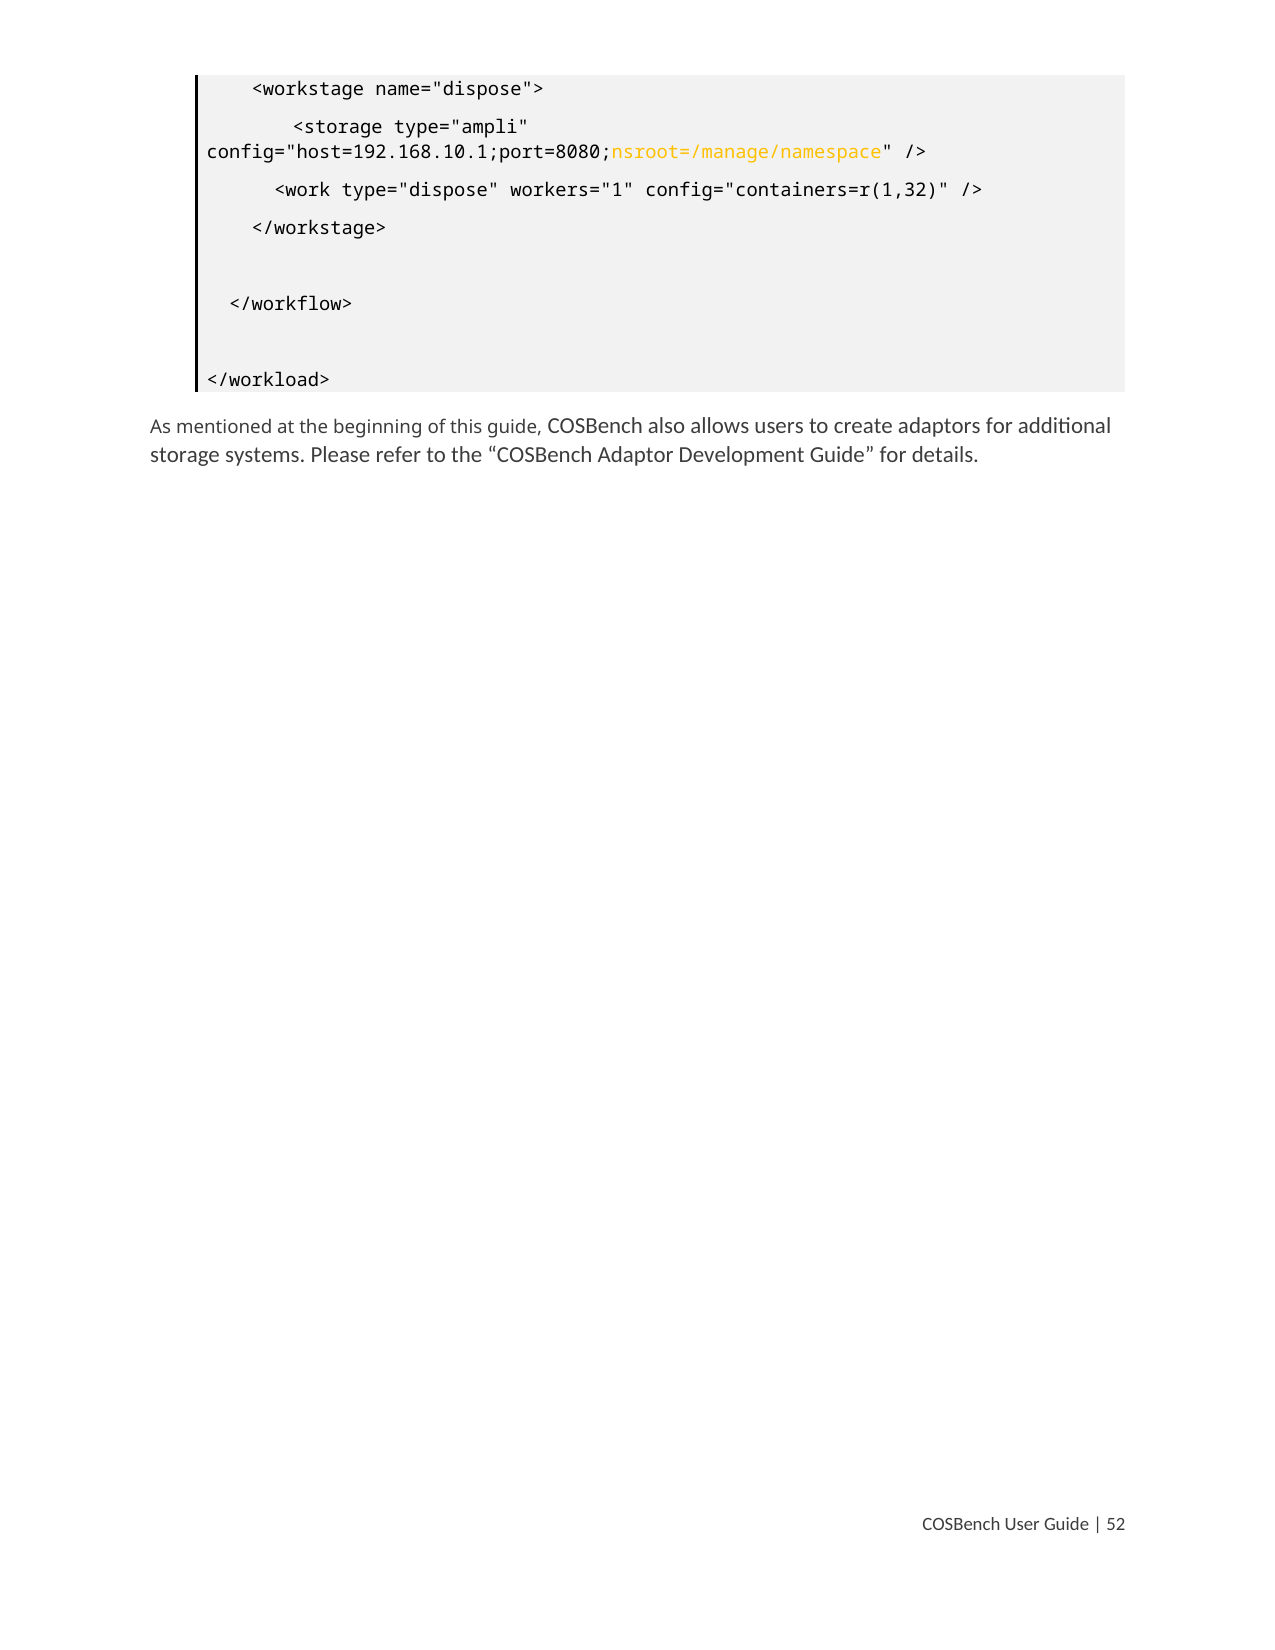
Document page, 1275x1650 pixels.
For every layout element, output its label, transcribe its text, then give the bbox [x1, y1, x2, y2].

text </workflow> [198, 291, 1125, 316]
text <work type="dispose" workers="1" config="containers=r(1,32)" /> [198, 177, 1125, 202]
text <workstage name="dispose"> [198, 75, 1125, 101]
text </workload> [198, 367, 1125, 392]
text <storage type="ampli" config="host=192.168.10.1;port=8080;nsroot=/manage/namespace" /> [198, 113, 1125, 164]
text </workstage> [198, 214, 1125, 240]
text As mentioned at the beginning of this guide, COSBench also allows users to create adaptors for additional storage systems. Please refer to the “COSBench Adaptor Development Guide” for details. [150, 411, 1125, 468]
